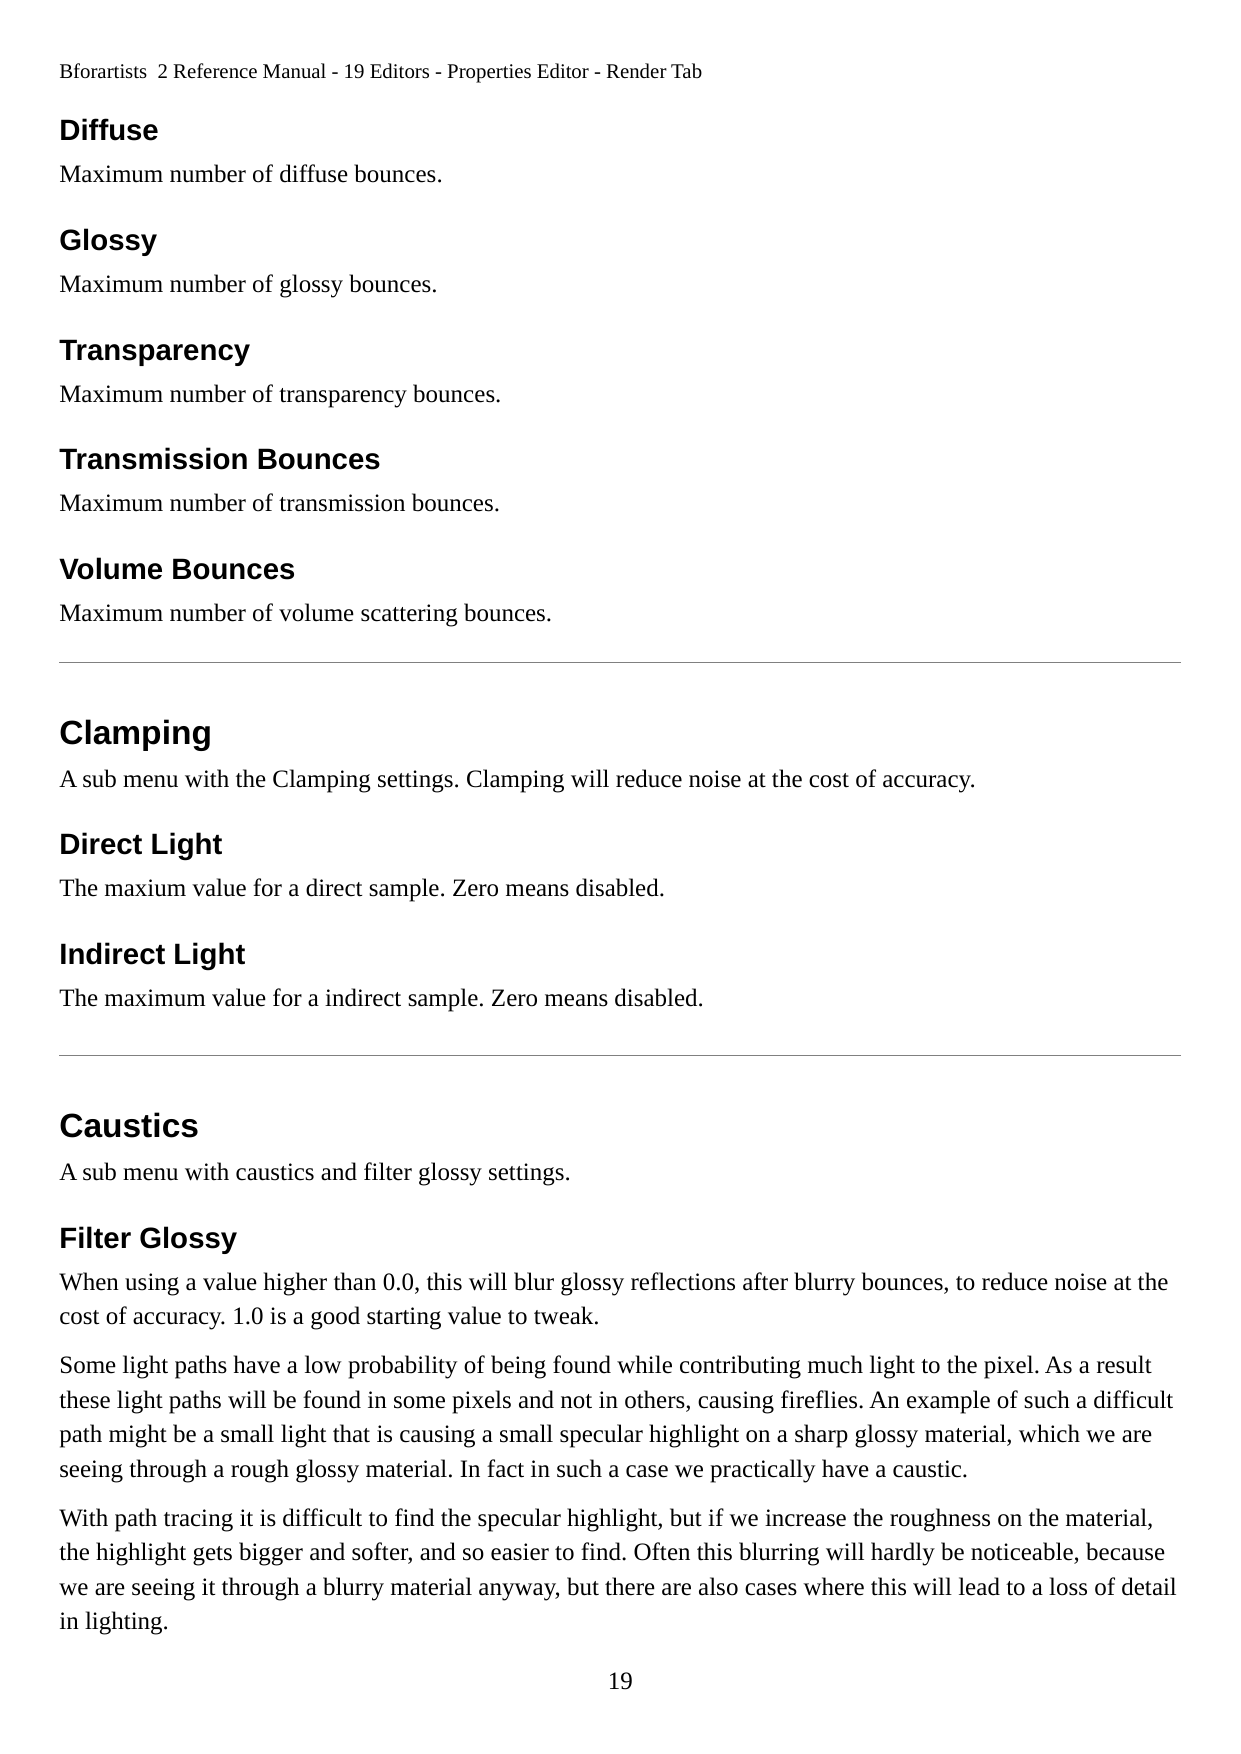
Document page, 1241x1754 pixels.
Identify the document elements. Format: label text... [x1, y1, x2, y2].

subtitle Diffuse [59, 113, 1181, 146]
subtitle Transmission Bounces [59, 442, 1181, 476]
text A sub menu with caustics and filter glossy settings. [59, 1157, 1181, 1186]
text Maximum number of transparency bounces. [59, 379, 1181, 407]
text With path tracing it is difficult to find the specular highlight, but if we increase the roughness on the material, the highlight gets bigger and softer, and so easier to find. Often this blurring will hardly be noticeable, because we are seeing it through a blurry material anyway, but there are also cases where this will lead to a loss of detail in lighting. [59, 1503, 1181, 1635]
subtitle Clamping [59, 712, 1181, 751]
text Maximum number of diffuse bounces. [59, 159, 1181, 188]
text The maxium value for a direct sample. Zero means disabled. [59, 873, 1181, 902]
text Maximum number of volume scattering bounces. [59, 598, 1181, 627]
subtitle Caustics [59, 1106, 1181, 1144]
text The maximum value for a indirect sample. Zero means disabled. [59, 983, 1181, 1012]
text When using a value higher than 0.0, this will blur glossy reflections after blurry bounces, to reduce noise at the cost of accuracy. 1.0 is a good starting value to tweak. [59, 1267, 1181, 1330]
subtitle Transparency [59, 332, 1181, 366]
text Maximum number of glossy bounces. [59, 269, 1181, 297]
subtitle Filter Glossy [59, 1221, 1181, 1254]
text Some light paths have a low probability of being found while contributing much light to the pixel. As a result these light paths will be found in some pixels and not in others, causing fireflies. An example of such a difficult path might be a small light that is causing a small specular highlight on a sharp glossy material, which we are seeing through a rough glossy material. In fact in such a case we practically have a caustic. [59, 1351, 1181, 1483]
subtitle Direct Light [59, 827, 1181, 861]
text Maximum number of transmission bounces. [59, 488, 1181, 517]
text A sub menu with the Clamping settings. Clamping will reduce noise at the cost of accuracy. [59, 764, 1181, 792]
subtitle Volume Bounces [59, 552, 1181, 586]
subtitle Glossy [59, 222, 1181, 256]
subtitle Indirect Light [59, 937, 1181, 971]
